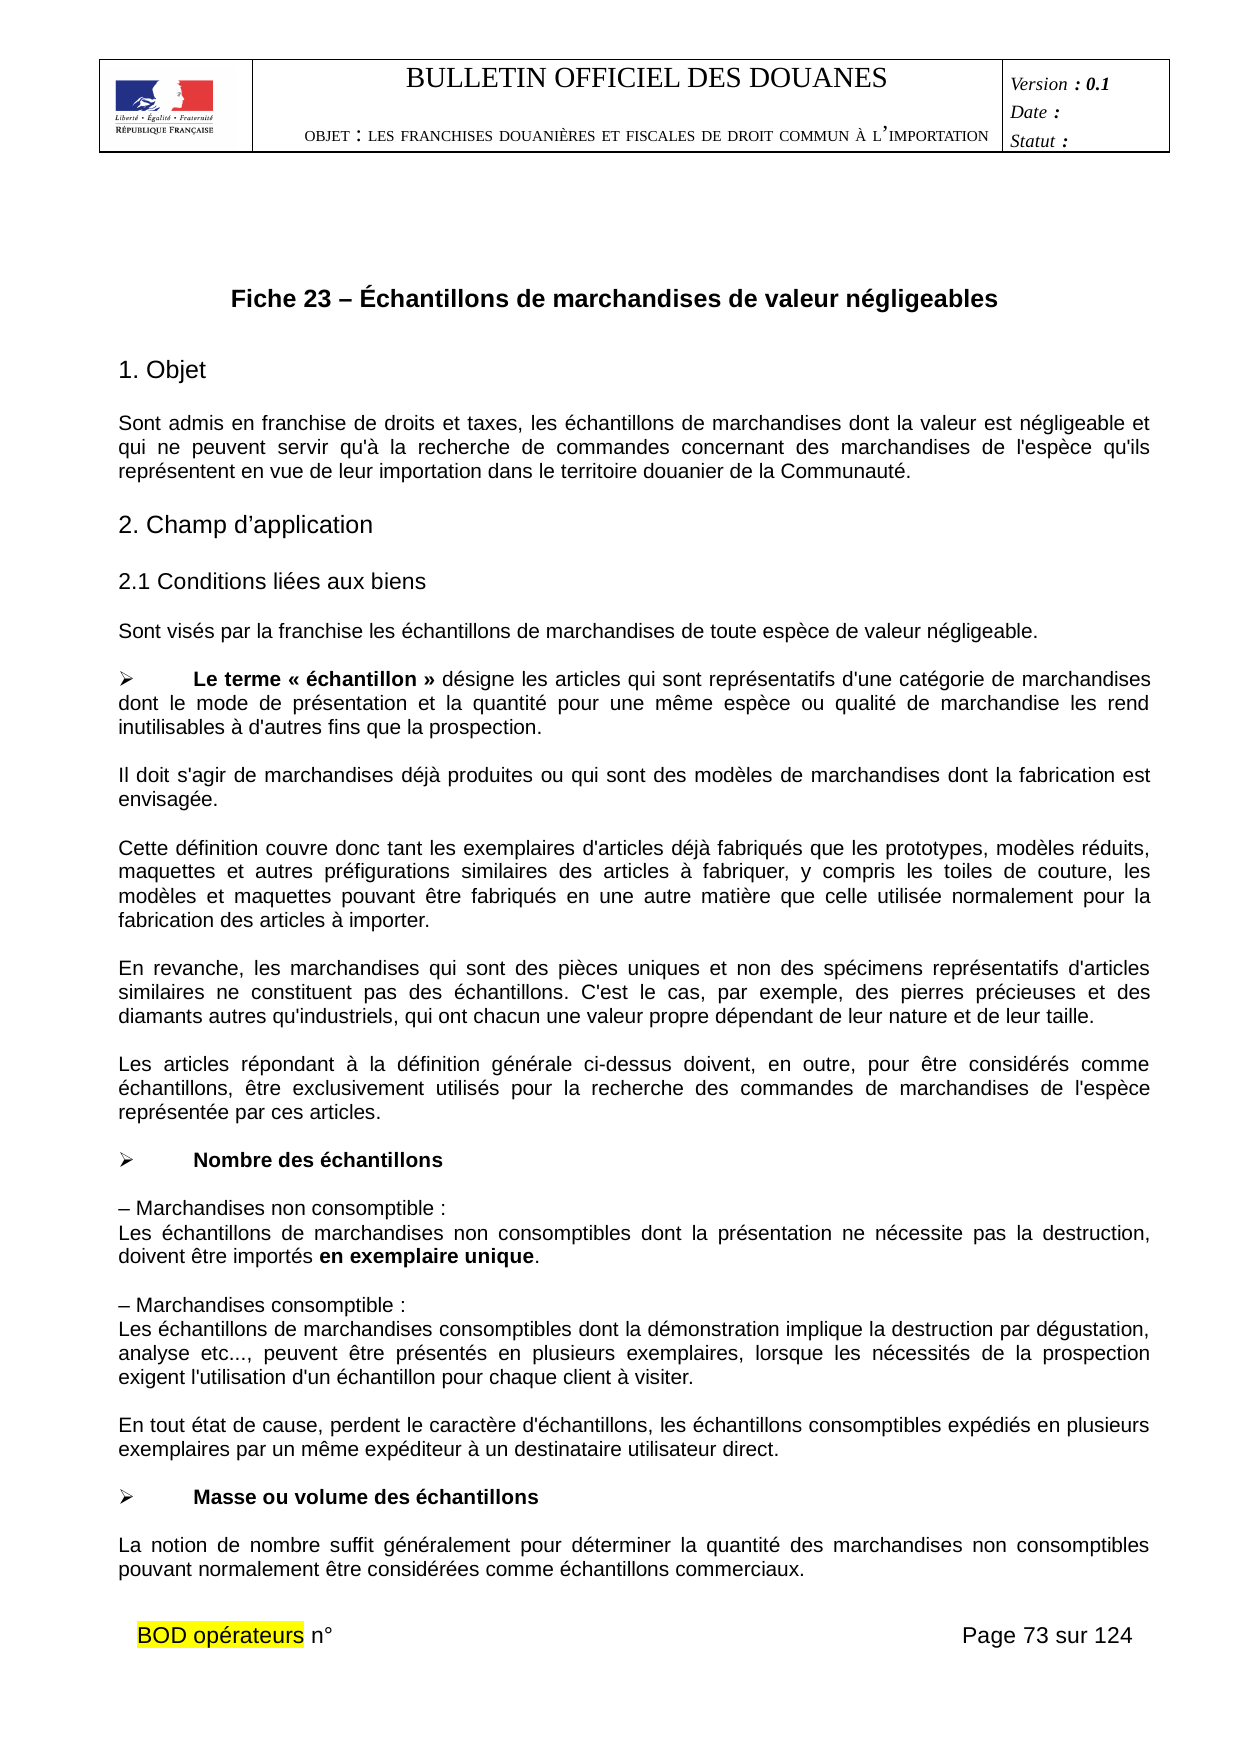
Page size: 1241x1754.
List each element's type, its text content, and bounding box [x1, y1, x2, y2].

subtitle Fiche 23 – Échantillons de marchandises de valeur négligeables [193, 284, 1152, 313]
text Les échantillons de marchandises non consomptibles dont la présentation ne nécessite pas la destruction, doivent être importés en exemplaire unique. [118, 1220, 1152, 1268]
text 2. Champ d’application [118, 509, 1152, 539]
picture [100, 66, 238, 151]
text 2.1 Conditions liées aux biens [118, 568, 1152, 595]
text 1. Objet [118, 355, 1152, 384]
text En revanche, les marchandises qui sont des pièces uniques et non des spécimens représentatifs d'articles similaires ne constituent pas des échantillons. C'est le cas, par exemple, des pierres précieuses et des diamants autres qu'industriels, qui ont chacun une valeur propre dépendant de leur nature et de leur taille. [118, 956, 1152, 1028]
text – Marchandises non consomptible : [118, 1196, 1089, 1220]
list La notion de nombre suffit généralement pour déterminer la quantité des marchandises non consomptibles pouvant normalement être considérées comme échantillons commerciaux. [118, 1533, 1152, 1581]
text Les articles répondant à la définition générale ci-dessus doivent, en outre, pour être considérés comme échantillons, être exclusivement utilisés pour la recherche des commandes de marchandises de l'espèce représentée par ces articles. [118, 1052, 1152, 1124]
text Cette définition couvre donc tant les exemplaires d'articles déjà fabriqués que les prototypes, modèles réduits, maquettes et autres préfigurations similaires des articles à fabriquer, y compris les toiles de couture, les modèles et maquettes pouvant être fabriqués en une autre matière que celle utilisée normalement pour la fabrication des articles à importer. [118, 835, 1152, 932]
text En tout état de cause, perdent le caractère d'échantillons, les échantillons consomptibles expédiés en plusieurs exemplaires par un même expéditeur à un destinataire utilisateur direct. [118, 1413, 1152, 1461]
list Nombre des échantillons [118, 1148, 1089, 1172]
text Il doit s'agir de marchandises déjà produites ou qui sont des modèles de marchandises dont la fabrication est envisagée. [118, 763, 1152, 811]
text Sont admis en franchise de droits et taxes, les échantillons de marchandises dont la valeur est négligeable et qui ne peuvent servir qu'à la recherche de commandes concernant des marchandises de l'espèce qu'ils représentent en vue de leur importation dans le territoire douanier de la Communauté. [118, 411, 1152, 483]
text Sont visés par la franchise les échantillons de marchandises de toute espèce de valeur négligeable. [118, 619, 1152, 643]
picture [93, 66, 238, 156]
text – Marchandises consomptible : [118, 1293, 1089, 1317]
text Les échantillons de marchandises consomptibles dont la démonstration implique la destruction par dégustation, analyse etc..., peuvent être présentés en plusieurs exemplaires, lorsque les nécessités de la prospection exigent l'utilisation d'un échantillon pour chaque client à visiter. [118, 1317, 1152, 1389]
list Masse ou volume des échantillons [118, 1485, 1089, 1509]
list Le terme « échantillon » désigne les articles qui sont représentatifs d'une catégorie de marchandises dont le mode de présentation et la quantité pour une même espèce ou qualité de marchandise les rend inutilisables à d'autres fins que la prospection. [118, 667, 1152, 739]
